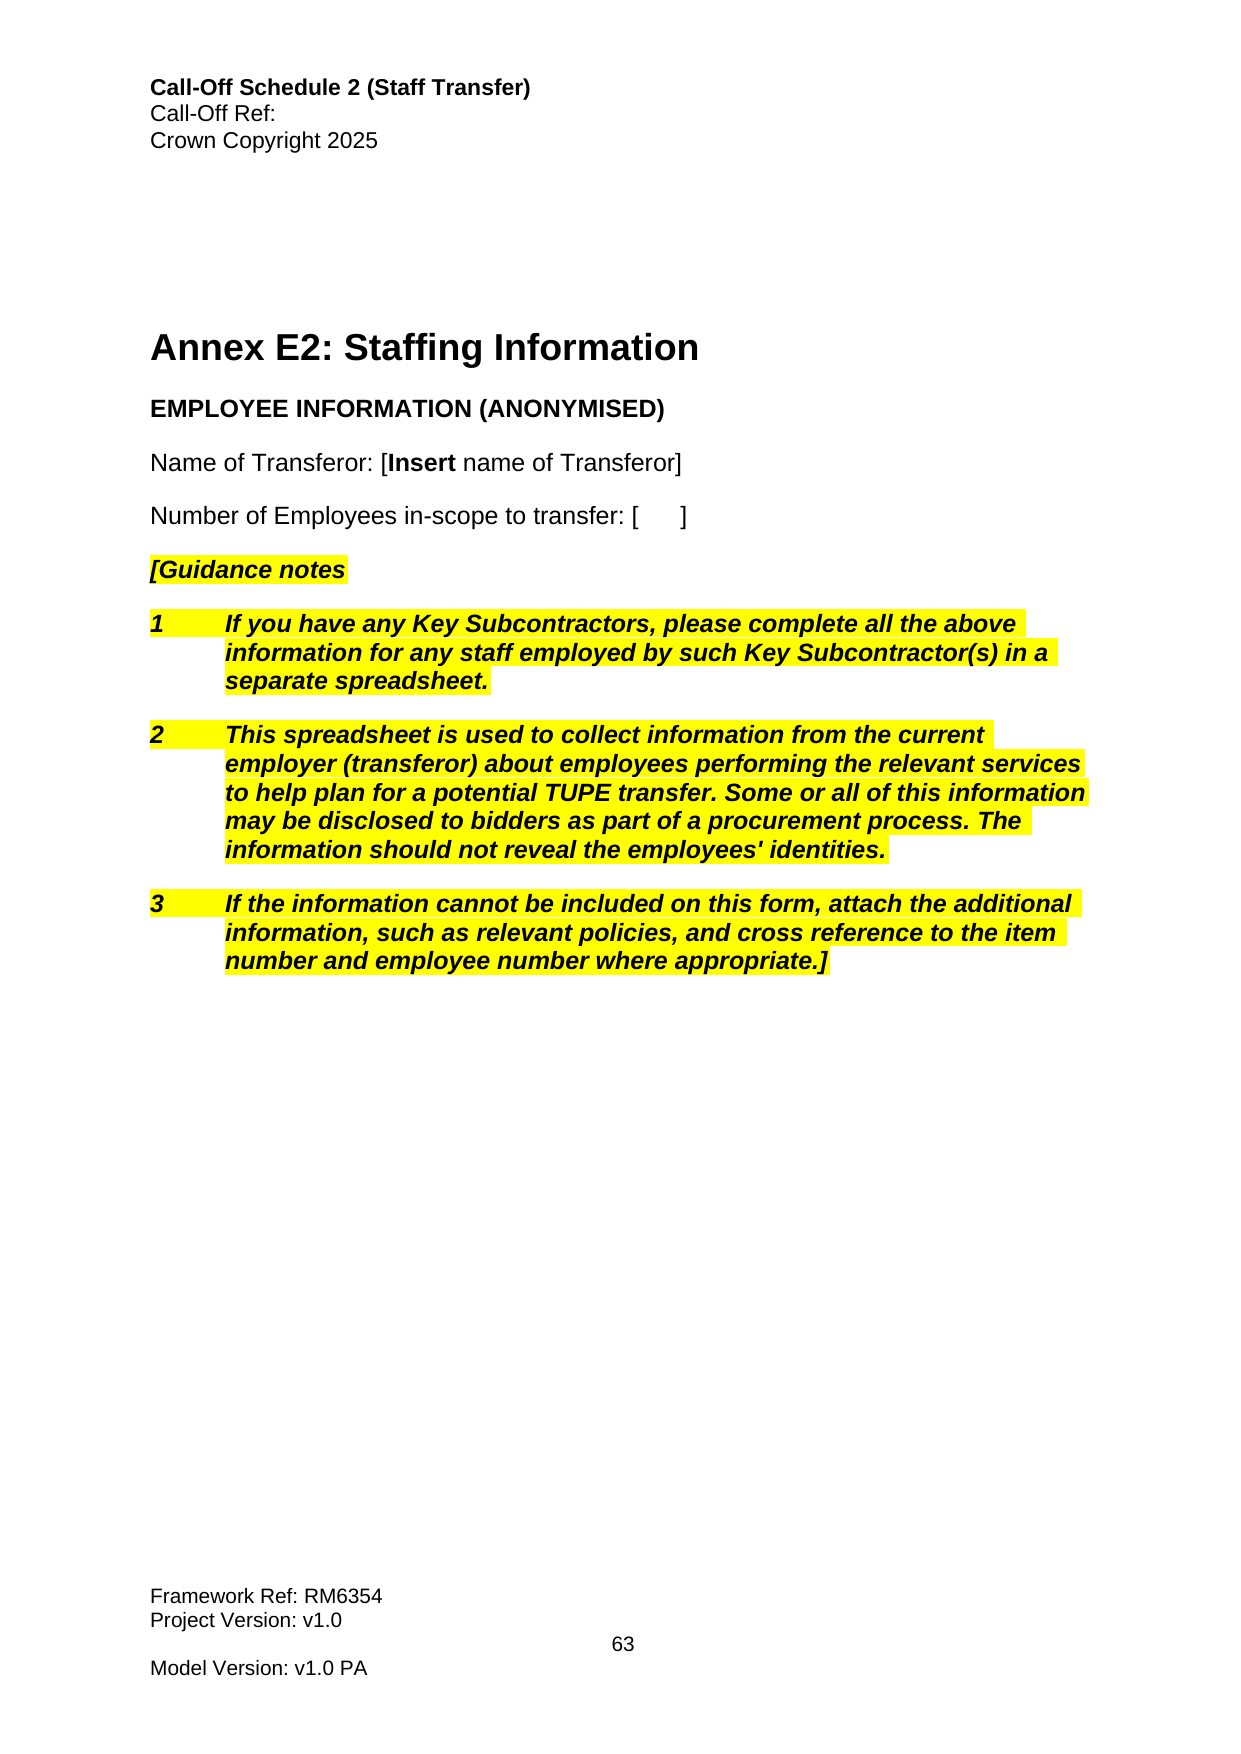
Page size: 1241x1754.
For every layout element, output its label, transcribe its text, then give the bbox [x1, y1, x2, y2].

list If the information cannot be included on this form, attach the additional information, such as relevant policies, and cross reference to the item number and employee number where appropriate.] [150, 889, 1090, 975]
text Name of Transferor: [Insert name of Transferor] [150, 447, 1090, 476]
text Annex E2: Staffing Information [150, 326, 1090, 369]
list This spreadsheet is used to collect information from the current employer (transferor) about employees performing the relevant services to help plan for a potential TUPE transfer. Some or all of this information may be disclosed to bidders as part of a procurement process. The information should not reveal the employees' identities. [150, 720, 1090, 864]
text EMPLOYEE INFORMATION (ANONYMISED) [150, 394, 1090, 422]
list If you have any Key Subcontractors, please complete all the above information for any staff employed by such Key Subcontractor(s) in a separate spreadsheet. [150, 609, 1090, 695]
text [Guidance notes [150, 555, 1090, 584]
text Number of Employees in-scope to transfer: [ ] [150, 501, 1090, 530]
